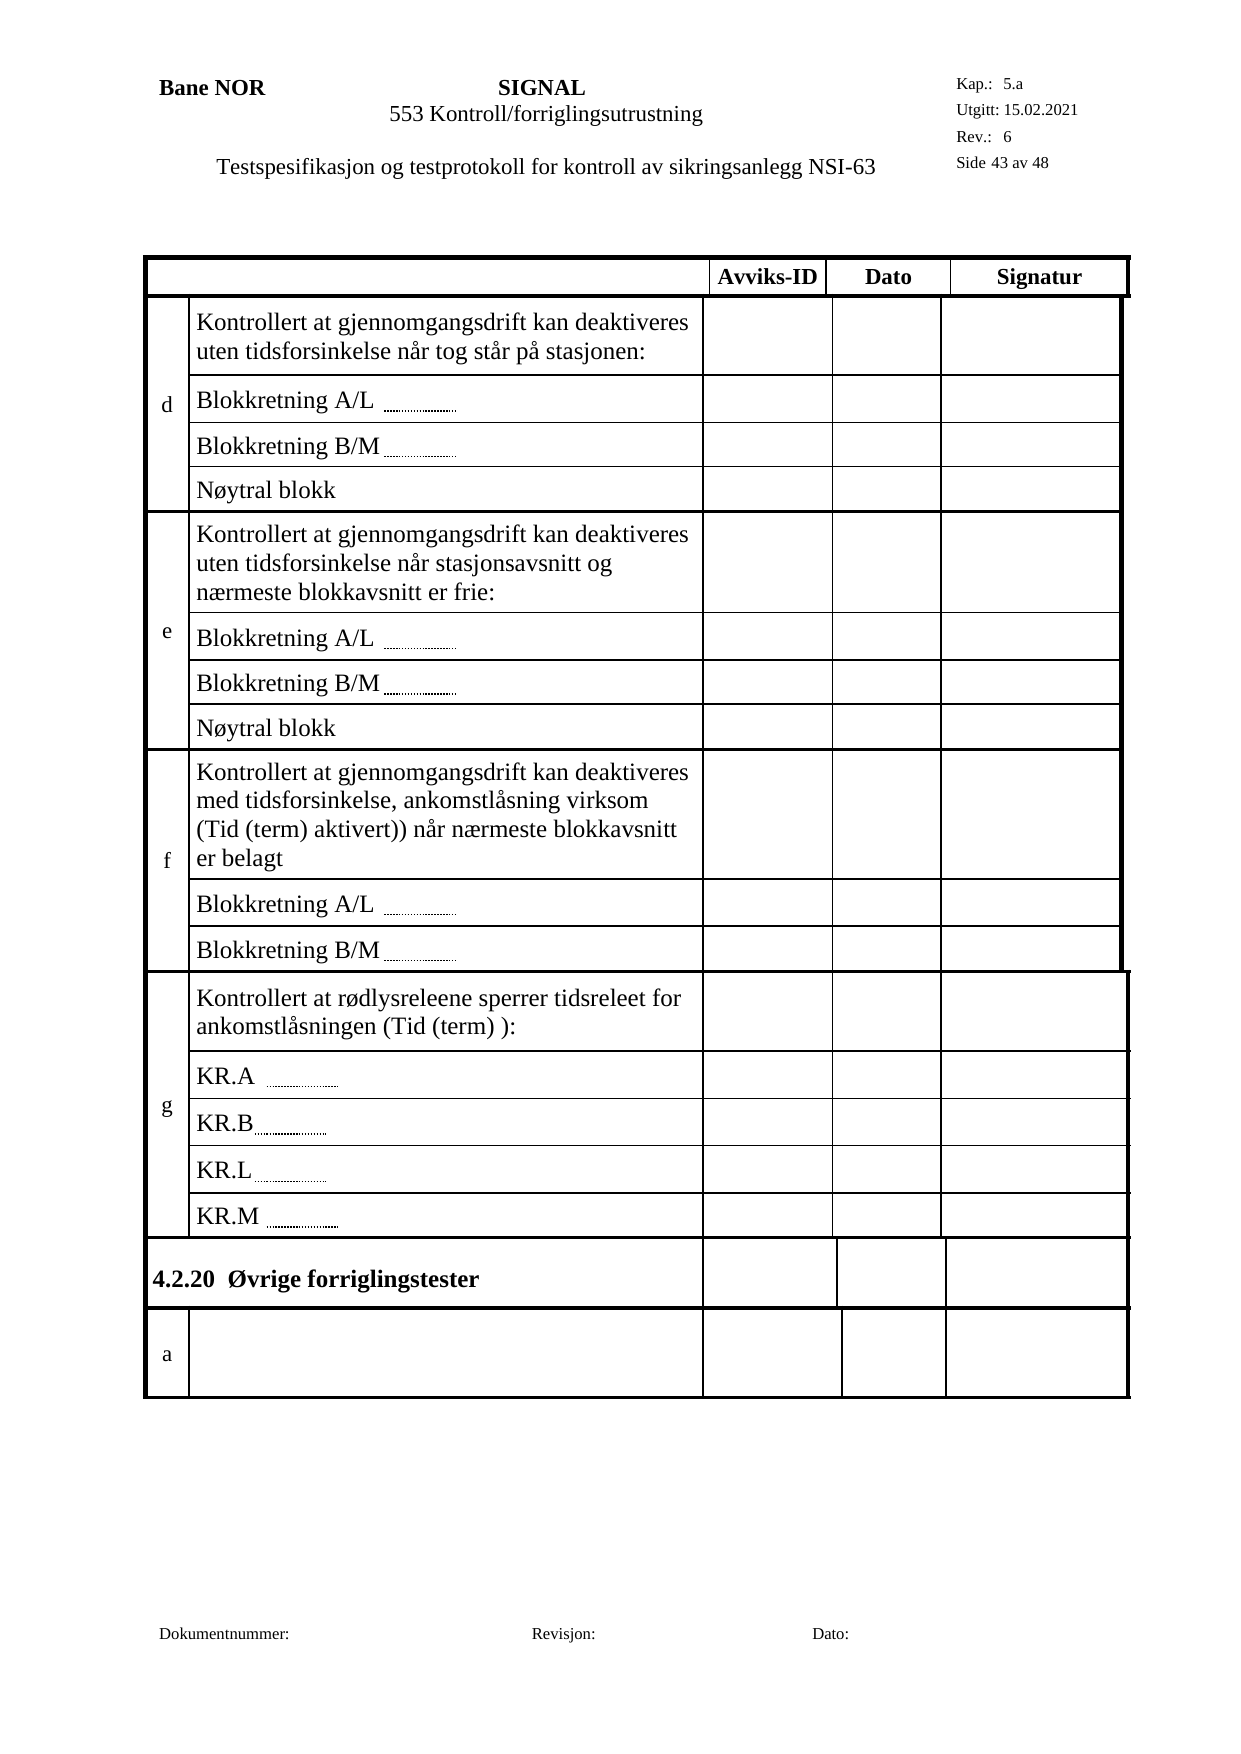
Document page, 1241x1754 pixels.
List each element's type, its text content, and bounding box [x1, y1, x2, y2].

table_cell [833, 467, 940, 510]
table_cell [942, 880, 1119, 925]
table_cell Kontrollert at rødlysreleene sperrer tidsreleet for ankomstlåsningen (Tid (term) ): [190, 973, 702, 1050]
table_cell [704, 973, 832, 1050]
table_cell [704, 467, 832, 510]
table_cell [942, 298, 1119, 374]
table_cell [833, 1052, 940, 1097]
table_cell [190, 1310, 702, 1396]
table_cell Kontrollert at gjennomgangsdrift kan deaktiveres med tidsforsinkelse, ankomstlåsning virksom (Tid (term) aktivert)) når nærmeste blokkavsnitt er belagt [190, 751, 702, 878]
table_cell [704, 423, 832, 466]
table_cell [833, 751, 940, 878]
table_cell [942, 1146, 1126, 1192]
table_cell [704, 1194, 832, 1236]
table_cell [704, 751, 832, 878]
table_cell [704, 1239, 836, 1306]
table_cell Blokkretning A/L [190, 880, 702, 925]
table_cell [1124, 878, 1128, 925]
table_cell [833, 1146, 940, 1192]
table_cell [704, 1146, 832, 1192]
table_cell [942, 927, 1119, 969]
table_cell [942, 376, 1119, 422]
table_cell KR.A [190, 1052, 702, 1097]
table_cell [704, 1052, 832, 1097]
table_cell [1124, 659, 1128, 703]
table_cell Kontrollert at gjennomgangsdrift kan deaktiveres uten tidsforsinkelse når tog står på stasjonen: [190, 298, 702, 374]
table_cell KR.M [190, 1194, 702, 1236]
table_cell [942, 467, 1119, 510]
table_cell [942, 1052, 1126, 1097]
table_cell [942, 513, 1119, 612]
table_cell [838, 1239, 945, 1306]
table_cell [1124, 510, 1128, 612]
table_cell [833, 880, 940, 925]
table_cell [833, 1099, 940, 1145]
table_cell [704, 613, 832, 659]
table_cell [704, 513, 832, 612]
table_cell [947, 1239, 1126, 1306]
table_cell [942, 1099, 1126, 1145]
table_cell f [148, 751, 188, 969]
table_cell [1124, 925, 1128, 969]
table_cell [704, 927, 832, 969]
table_cell [942, 423, 1119, 466]
table_cell [704, 1099, 832, 1145]
table_cell [704, 1310, 841, 1396]
table_cell [942, 613, 1119, 659]
table_cell [1124, 466, 1128, 510]
table_cell [704, 298, 832, 374]
table_cell Øvrige forriglingstester [148, 1239, 702, 1306]
table_cell [1124, 748, 1128, 878]
table_cell [833, 613, 940, 659]
table_cell [942, 661, 1119, 703]
table_cell [1124, 612, 1128, 659]
table_cell Kontrollert at gjennomgangsdrift kan deaktiveres uten tidsforsinkelse når stasjonsavsnitt og nærmeste blokkavsnitt er frie: [190, 513, 702, 612]
table_cell [833, 513, 940, 612]
table_header Dato [827, 260, 950, 293]
table_cell KR.B [190, 1099, 702, 1145]
table_cell [833, 376, 940, 422]
table_header Signatur [951, 260, 1126, 293]
table_cell [942, 705, 1119, 747]
table_cell d [148, 298, 188, 510]
table_cell [833, 973, 940, 1050]
table_cell [947, 1310, 1126, 1396]
table_cell g [148, 973, 188, 1236]
table_cell [704, 376, 832, 422]
table_cell [942, 751, 1119, 878]
table_cell [1124, 703, 1128, 747]
table_cell [704, 705, 832, 747]
table_cell [1124, 298, 1128, 374]
table_cell KR.L [190, 1146, 702, 1192]
table_cell [833, 423, 940, 466]
table_cell [704, 880, 832, 925]
table_cell Nøytral blokk [190, 705, 702, 747]
table_cell [833, 298, 940, 374]
table_header [148, 260, 709, 293]
table_cell e [148, 513, 188, 747]
table_cell [704, 661, 832, 703]
table_cell Blokkretning A/L [190, 613, 702, 659]
table_cell Blokkretning B/M [190, 661, 702, 703]
table_cell Blokkretning B/M [190, 423, 702, 466]
table_cell [833, 927, 940, 969]
table_cell Blokkretning A/L [190, 376, 702, 422]
table_cell [833, 1194, 940, 1236]
table_cell Nøytral blokk [190, 467, 702, 510]
table_cell [1124, 422, 1128, 466]
table_cell [833, 705, 940, 747]
table_cell [1124, 374, 1128, 422]
table_cell Blokkretning B/M [190, 927, 702, 969]
table_cell [942, 973, 1126, 1050]
table_cell [833, 661, 940, 703]
table_cell a [148, 1310, 188, 1396]
table_header Avviks-ID [710, 260, 825, 293]
table_cell [843, 1310, 945, 1396]
table_cell [942, 1194, 1126, 1236]
